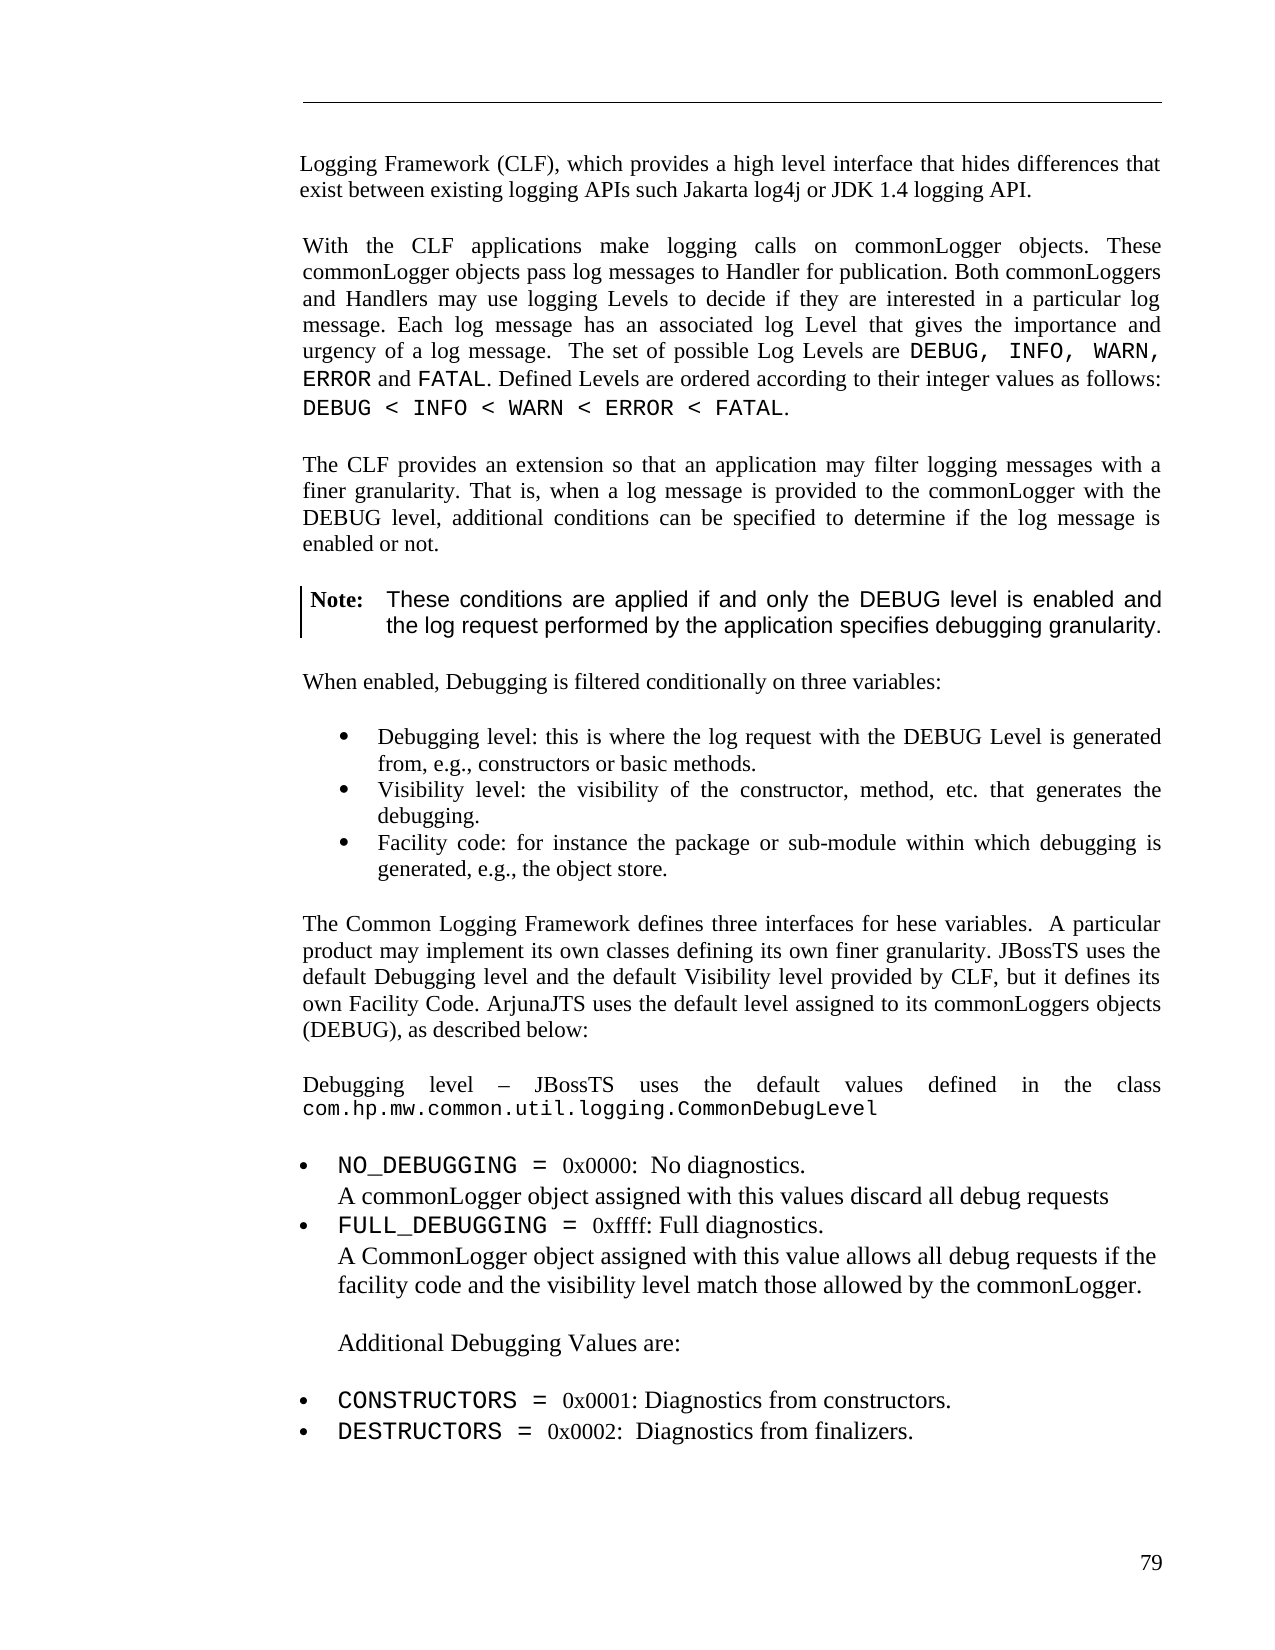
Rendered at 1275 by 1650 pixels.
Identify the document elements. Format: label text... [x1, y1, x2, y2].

text The CLF provides an extension so that an application may filter logging messages with a finer granularity. That is, when a log message is provided to the commonLogger with the DEBUG level, additional conditions can be specified to determine if the log message is enabled or not. [302, 451, 1162, 557]
text The Common Logging Framework defines three interfaces for hese variables. A particular product may implement its own classes defining its own finer granularity. JBossTS uses the default Debugging level and the default Visibility level provided by CLF, but it defines its own Facility Code. ArjunaJTS uses the default level assigned to its commonLoggers objects (DEBUG), as described below: [302, 911, 1162, 1042]
list FULL_DEBUGGING = 0xffff: Full diagnostics. A CommonLogger object assigned with this value allows all debug requests if the facility code and the visibility level match those allowed by the commonLogger. [300, 1210, 1162, 1298]
text Debugging level – JBossTS uses the default values defined in the class com.hp.mw.common.util.logging.CommonDebugLevel [302, 1071, 1162, 1121]
text With the CLF applications make logging calls on commonLogger objects. These commonLogger objects pass log messages to Handler for publication. Both commonLoggers and Handlers may use logging Levels to decide if they are interested in a particular log message. Each log message has an associated log Level that gives the importance and urgency of a log message. The set of possible Log Levels are DEBUG, INFO, WARN, ERROR and FATAL. Defined Levels are ordered according to their integer values as follows: DEBUG < INFO < WARN < ERROR < FATAL. [302, 232, 1162, 422]
list These conditions are applied if and only the DEBUG level is enabled and the log request performed by the application specifies debugging granularity. [302, 586, 1162, 638]
list NO_DEBUGGING = 0x0000: No diagnostics. A commonLogger object assigned with this values discard all debug requests [300, 1151, 1162, 1210]
list CONSTRUCTORS = 0x0001: Diagnostics from constructors. [300, 1386, 1162, 1416]
text Logging Framework (CLF), which provides a high level interface that hides differences that exist between existing logging APIs such Jakarta log4j or JDK 1.4 logging API. [299, 150, 1162, 203]
list DESTRUCTORS = 0x0002: Diagnostics from finalizers. [300, 1416, 1162, 1447]
list Facility code: for instance the package or sub-module within which debugging is generated, e.g., the object store. [340, 829, 1162, 881]
list Visibility level: the visibility of the constructor, method, etc. that generates the debugging. [340, 776, 1162, 829]
text Additional Debugging Values are: [337, 1328, 1162, 1356]
text When enabled, Debugging is filtered conditionally on three variables: [302, 668, 1162, 694]
list Debugging level: this is where the log request with the DEBUG Level is generated from, e.g., constructors or basic methods. [340, 723, 1162, 776]
